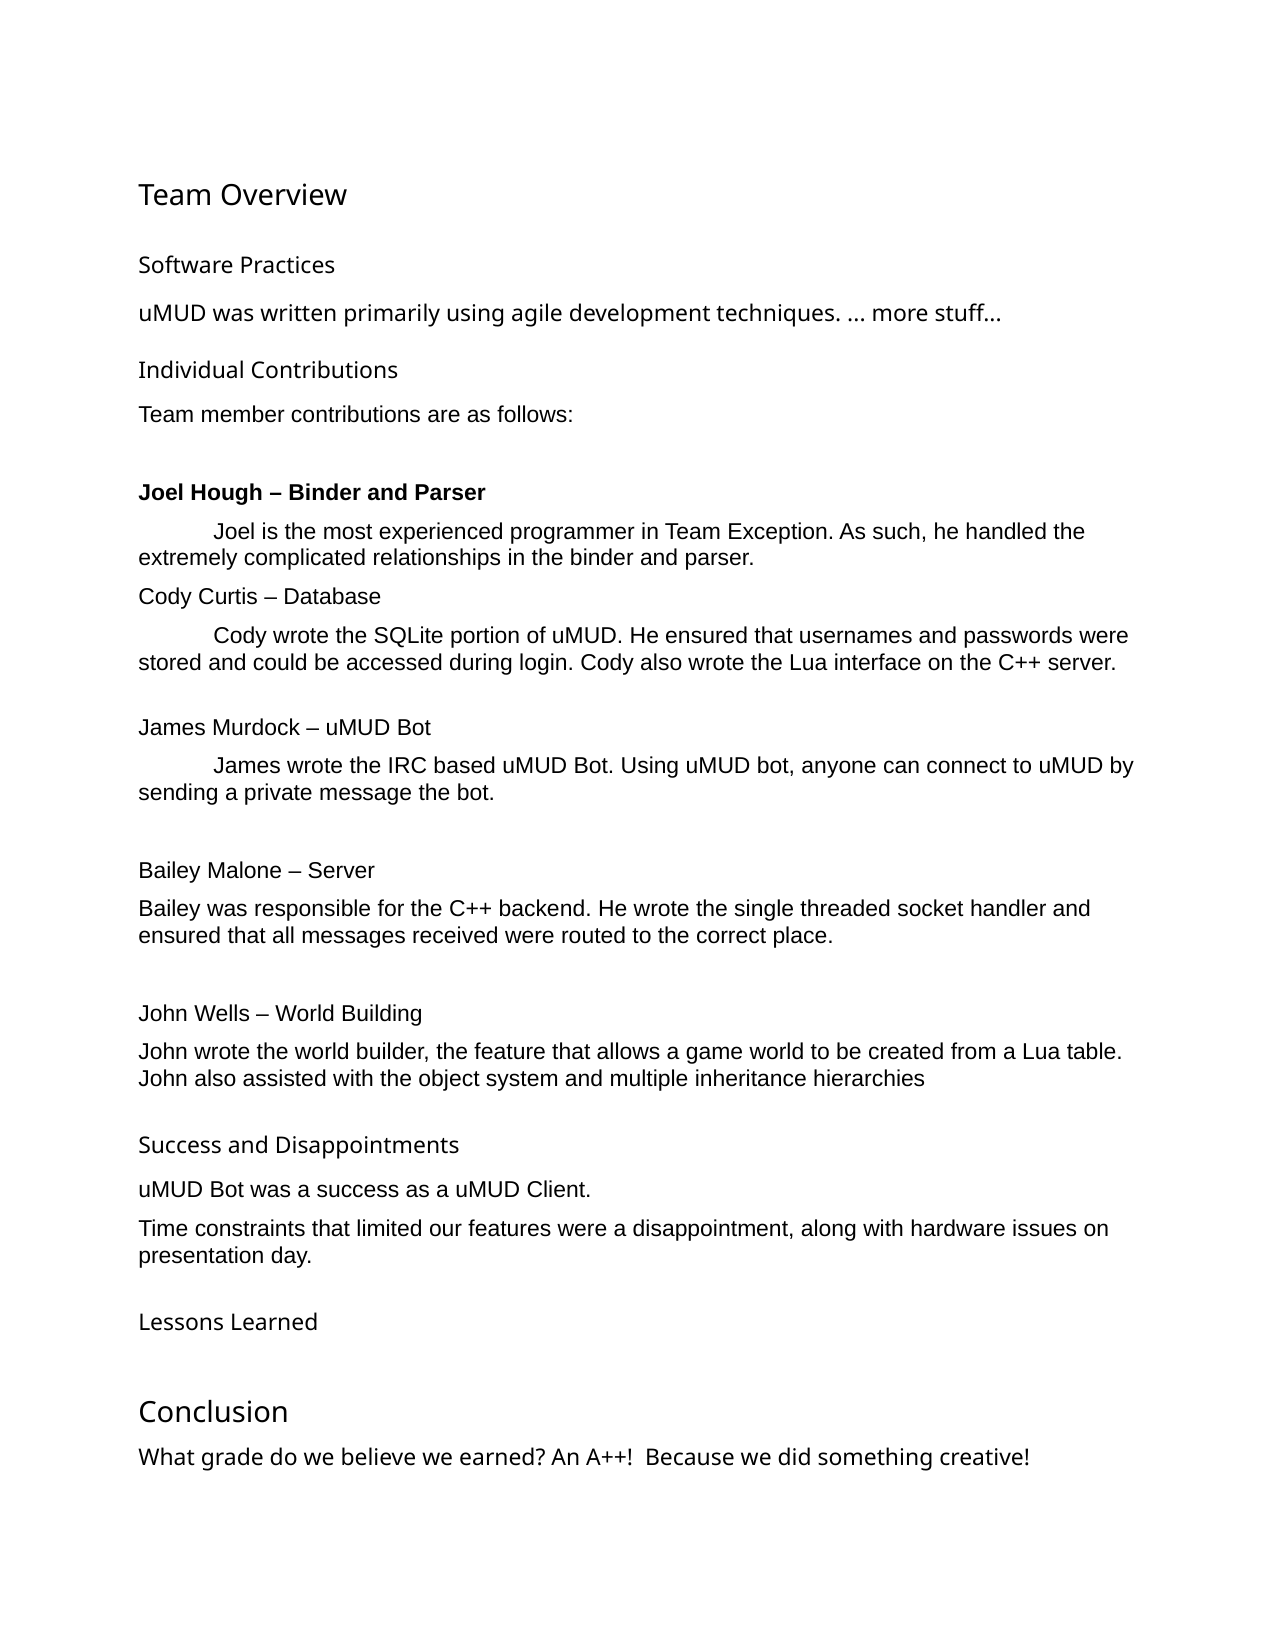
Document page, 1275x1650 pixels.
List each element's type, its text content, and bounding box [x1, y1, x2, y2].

text uMUD Bot was a success as a uMUD Client. [138, 1176, 1162, 1203]
text What grade do we believe we earned? An A++! Because we did something creative! [138, 1441, 1162, 1472]
text Cody wrote the SQLite portion of uMUD. He ensured that usernames and passwords were stored and could be accessed during login. Cody also wrote the Lua interface on the C++ server. [138, 622, 1162, 701]
subtitle Conclusion [138, 1391, 1162, 1431]
text Joel Hough – Binder and Parser [138, 479, 1162, 506]
text Bailey Malone – Server [138, 857, 1162, 883]
subtitle Software Practices [138, 249, 1162, 281]
text Time constraints that limited our features were a disappointment, along with hardware issues on presentation day. [138, 1215, 1162, 1268]
text Cody Curtis – Database [138, 583, 1162, 609]
text Joel is the most experienced programmer in Team Exception. As such, he handled the extremely complicated relationships in the binder and parser. [138, 518, 1162, 571]
text James wrote the IRC based uMUD Bot. Using uMUD bot, anyone can connect to uMUD by sending a private message the bot. [138, 752, 1162, 805]
text Team member contributions are as follows: [138, 401, 1162, 428]
text James Murdock – uMUD Bot [138, 714, 1162, 740]
subtitle Lessons Learned [138, 1306, 1162, 1337]
subtitle Individual Contributions [138, 353, 1162, 385]
text John wrote the world builder, the feature that allows a game world to be created from a Lua table. John also assisted with the object system and multiple inheritance hierarchies [138, 1038, 1162, 1091]
text uMUD was written primarily using agile development techniques. ... more stuff... [138, 297, 1162, 328]
text Bailey was responsible for the C++ backend. He wrote the single threaded socket handler and ensured that all messages received were routed to the correct place. [138, 895, 1162, 948]
text John Wells – World Building [138, 999, 1162, 1026]
subtitle Team Overview [138, 174, 1162, 214]
subtitle Success and Disappointments [138, 1128, 1162, 1160]
